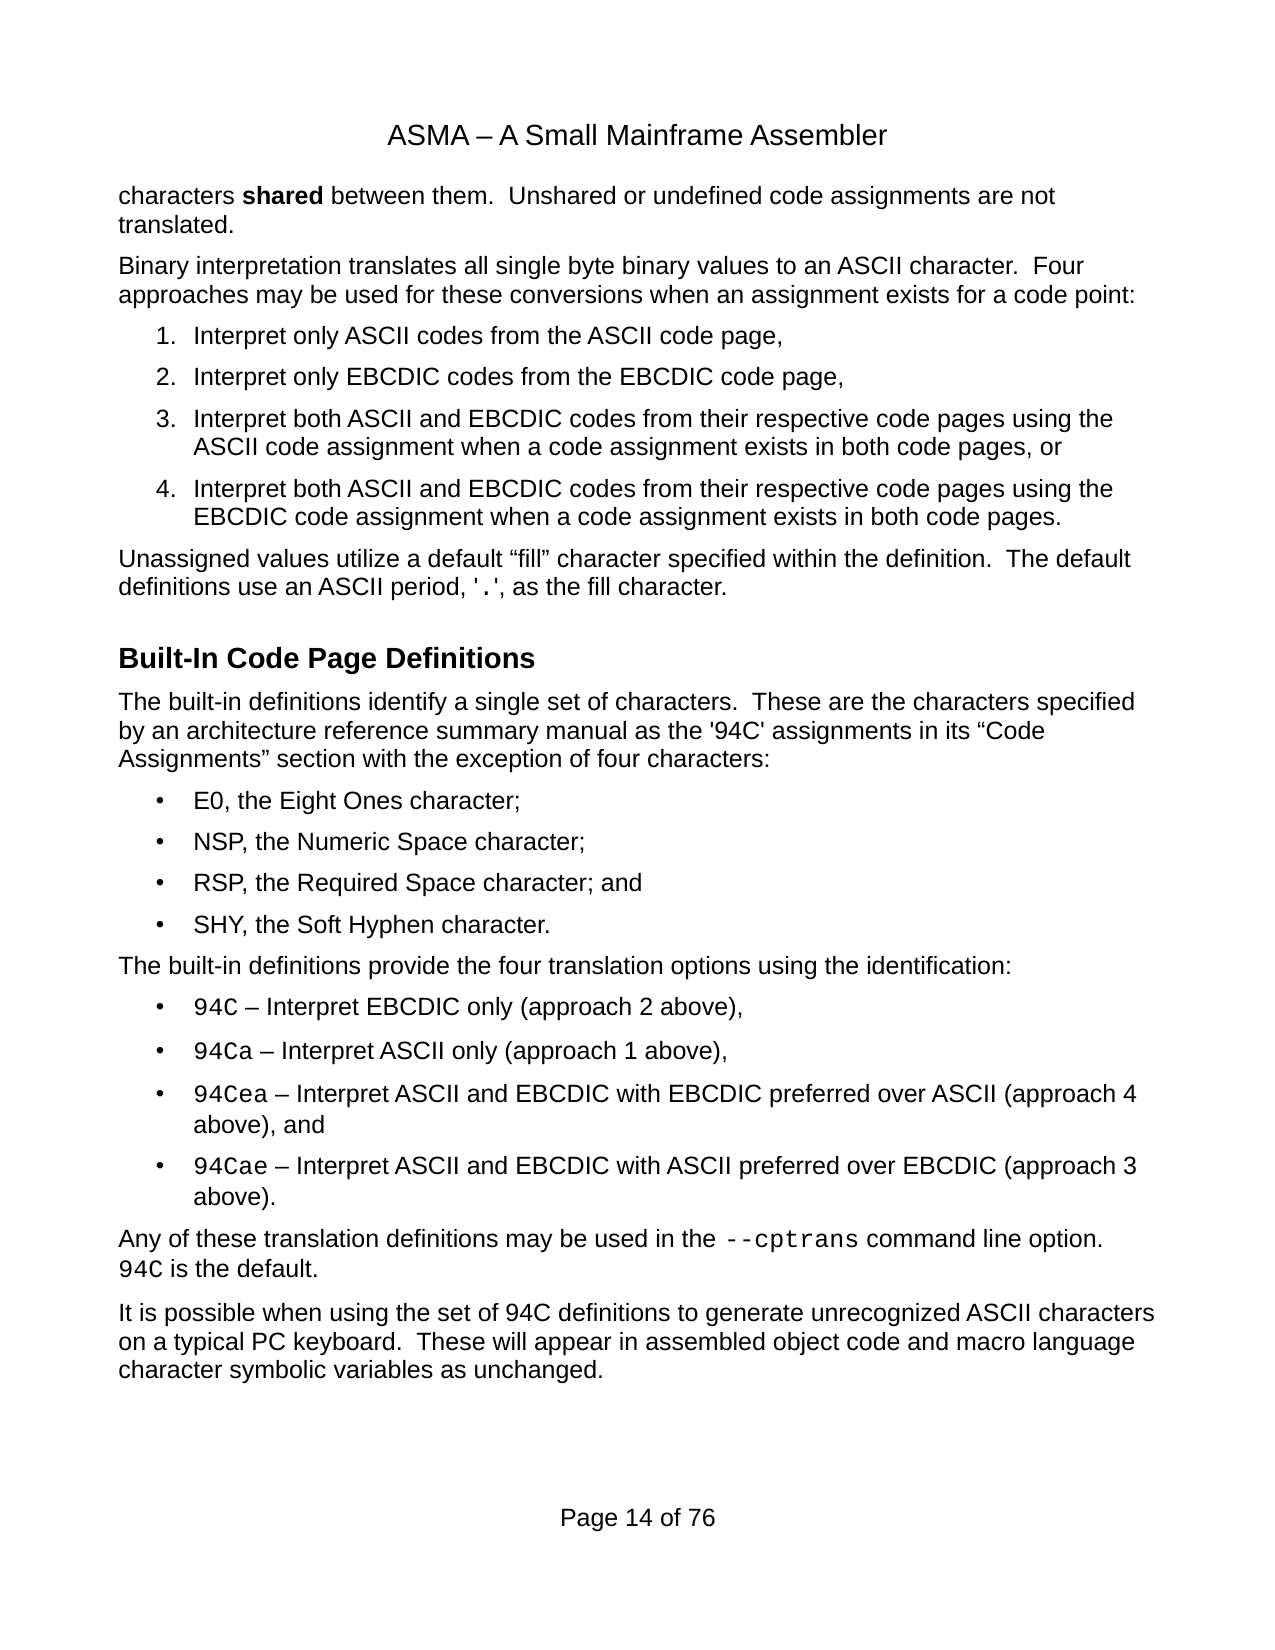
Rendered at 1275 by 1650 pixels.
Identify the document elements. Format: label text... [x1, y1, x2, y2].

text The built-in definitions provide the four translation options using the identification: [118, 951, 1157, 980]
text Any of these translation definitions may be used in the --cptrans command line option. 94C is the default. [118, 1223, 1157, 1285]
text The built-in definitions identify a single set of characters. These are the characters specified by an architecture reference summary manual as the '94C' assignments in its “Code Assignments” section with the exception of four characters: [118, 687, 1157, 773]
list SHY, the Soft Hyphen character. [156, 910, 1157, 938]
list Interpret only ASCII codes from the ASCII code page, [156, 321, 1157, 350]
list Interpret both ASCII and EBCDIC codes from their respective code pages using the EBCDIC code assignment when a code assignment exists in both code pages. [156, 474, 1157, 531]
list Interpret both ASCII and EBCDIC codes from their respective code pages using the ASCII code assignment when a code assignment exists in both code pages, or [156, 404, 1157, 461]
list RSP, the Required Space character; and [156, 868, 1157, 897]
subtitle Built-In Code Page Definitions [118, 641, 1157, 674]
list Interpret only EBCDIC codes from the EBCDIC code page, [156, 362, 1157, 391]
list E0, the Eight Ones character; [156, 786, 1157, 814]
text Binary interpretation translates all single byte binary values to an ASCII character. Four approaches may be used for these conversions when an assignment exists for a code point: [118, 251, 1157, 309]
text Unassigned values utilize a default “fill” character specified within the definition. The default definitions use an ASCII period, '.', as the fill character. [118, 544, 1157, 603]
list 94Ca – Interpret ASCII only (approach 1 above), [156, 1036, 1157, 1067]
list 94Cae – Interpret ASCII and EBCDIC with ASCII preferred over EBCDIC (approach 3 above). [156, 1151, 1157, 1211]
text It is possible when using the set of 94C definitions to generate unrecognized ASCII characters on a typical PC keyboard. These will appear in assembled object code and macro language character symbolic variables as unchanged. [118, 1298, 1157, 1384]
list 94Cea – Interpret ASCII and EBCDIC with EBCDIC preferred over ASCII (approach 4 above), and [156, 1079, 1157, 1139]
list 94C – Interpret EBCDIC only (approach 2 above), [156, 992, 1157, 1023]
text characters shared between them. Unshared or undefined code assignments are not translated. [118, 181, 1157, 239]
list NSP, the Numeric Space character; [156, 827, 1157, 856]
